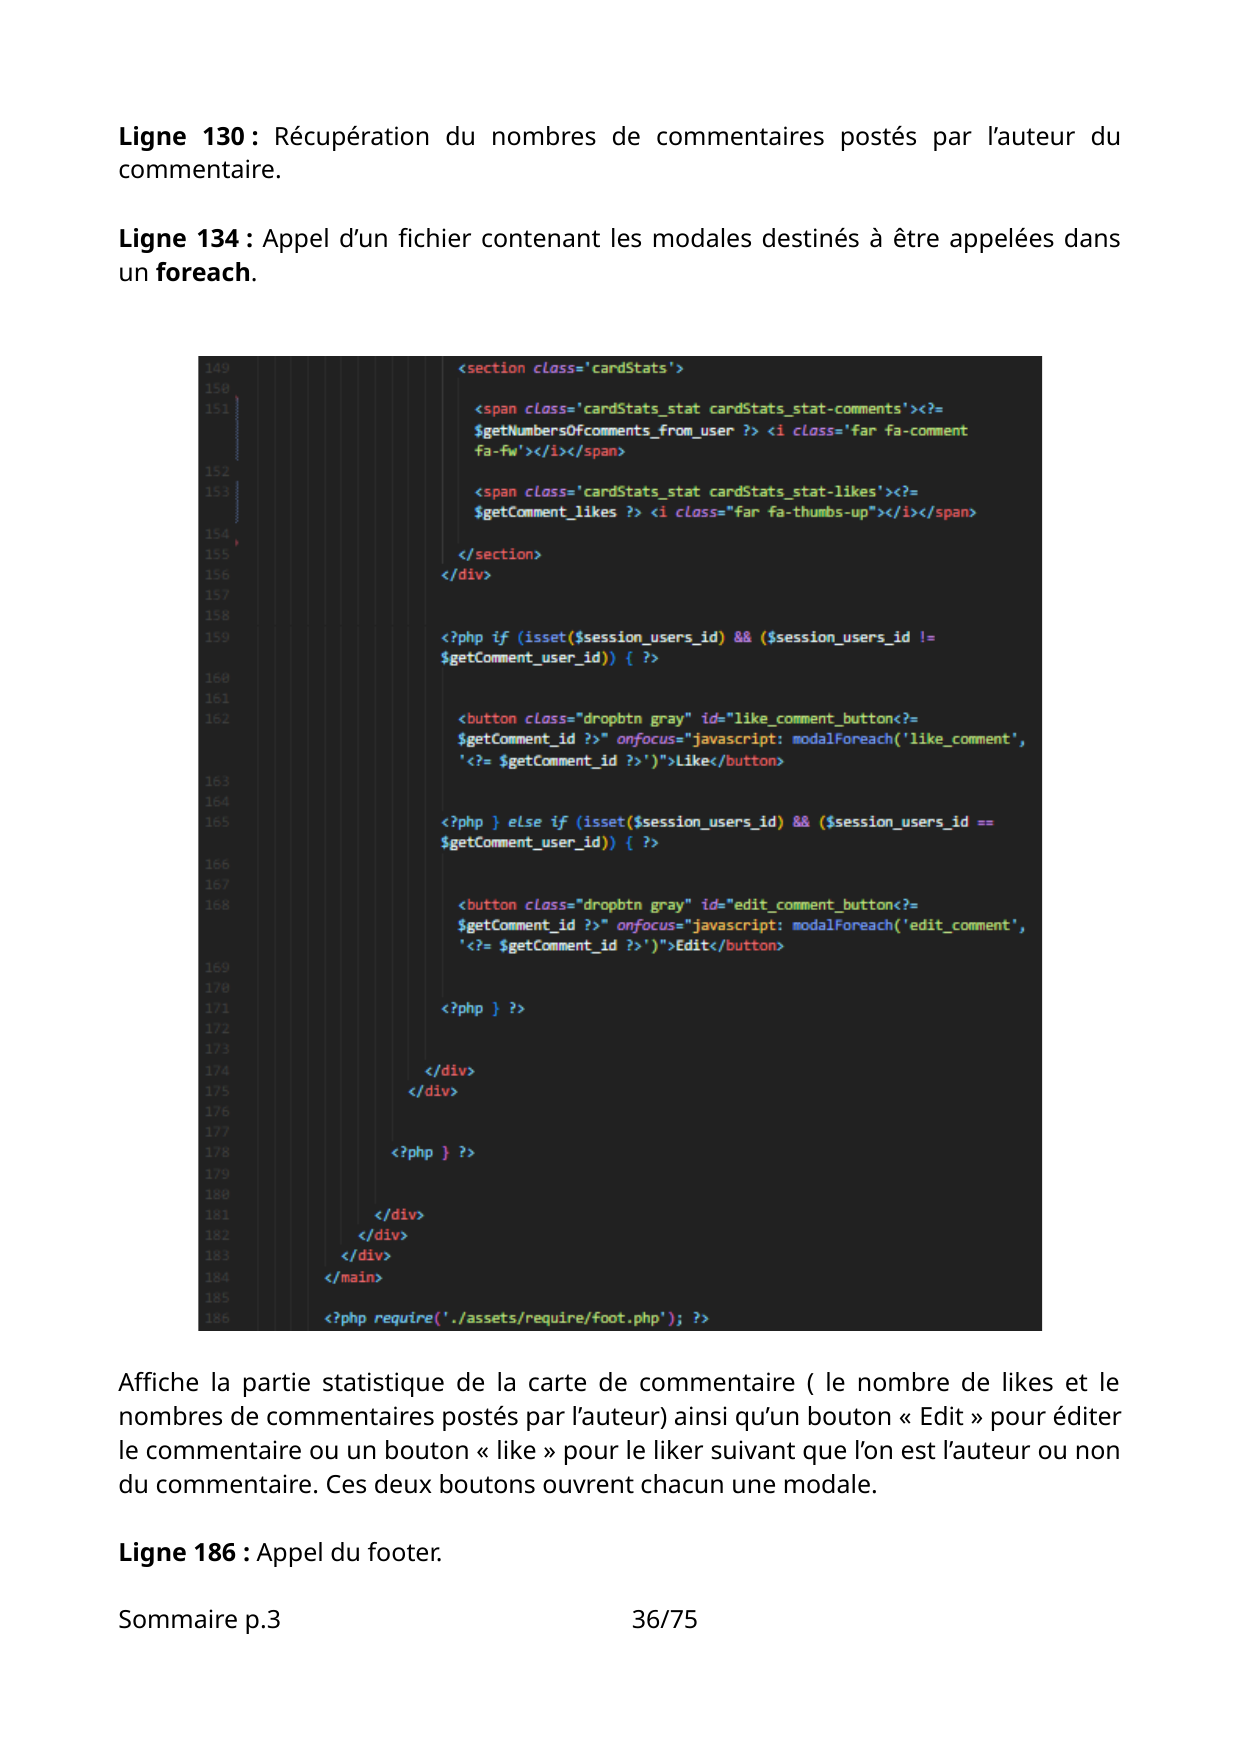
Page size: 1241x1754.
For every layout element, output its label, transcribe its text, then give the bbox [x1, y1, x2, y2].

text Ligne 134 : Appel d’un fichier contenant les modales destinés à être appelées dans un foreach. [118, 220, 1122, 288]
text Ligne 130 : Récupération du nombres de commentaires postés par l’auteur du commentaire. [118, 118, 1122, 186]
text Affiche la partie statistique de la carte de commentaire ( le nombre de likes et le nombres de commentaires postés par l’auteur) ainsi qu’un bouton « Edit » pour éditer le commentaire ou un bouton « like » pour le liker suivant que l’on est l’auteur ou non du commentaire. Ces deux boutons ouvrent chacun une modale. [118, 1364, 1122, 1500]
picture [198, 356, 1043, 1331]
text Ligne 186 : Appel du footer. [118, 1534, 1122, 1568]
